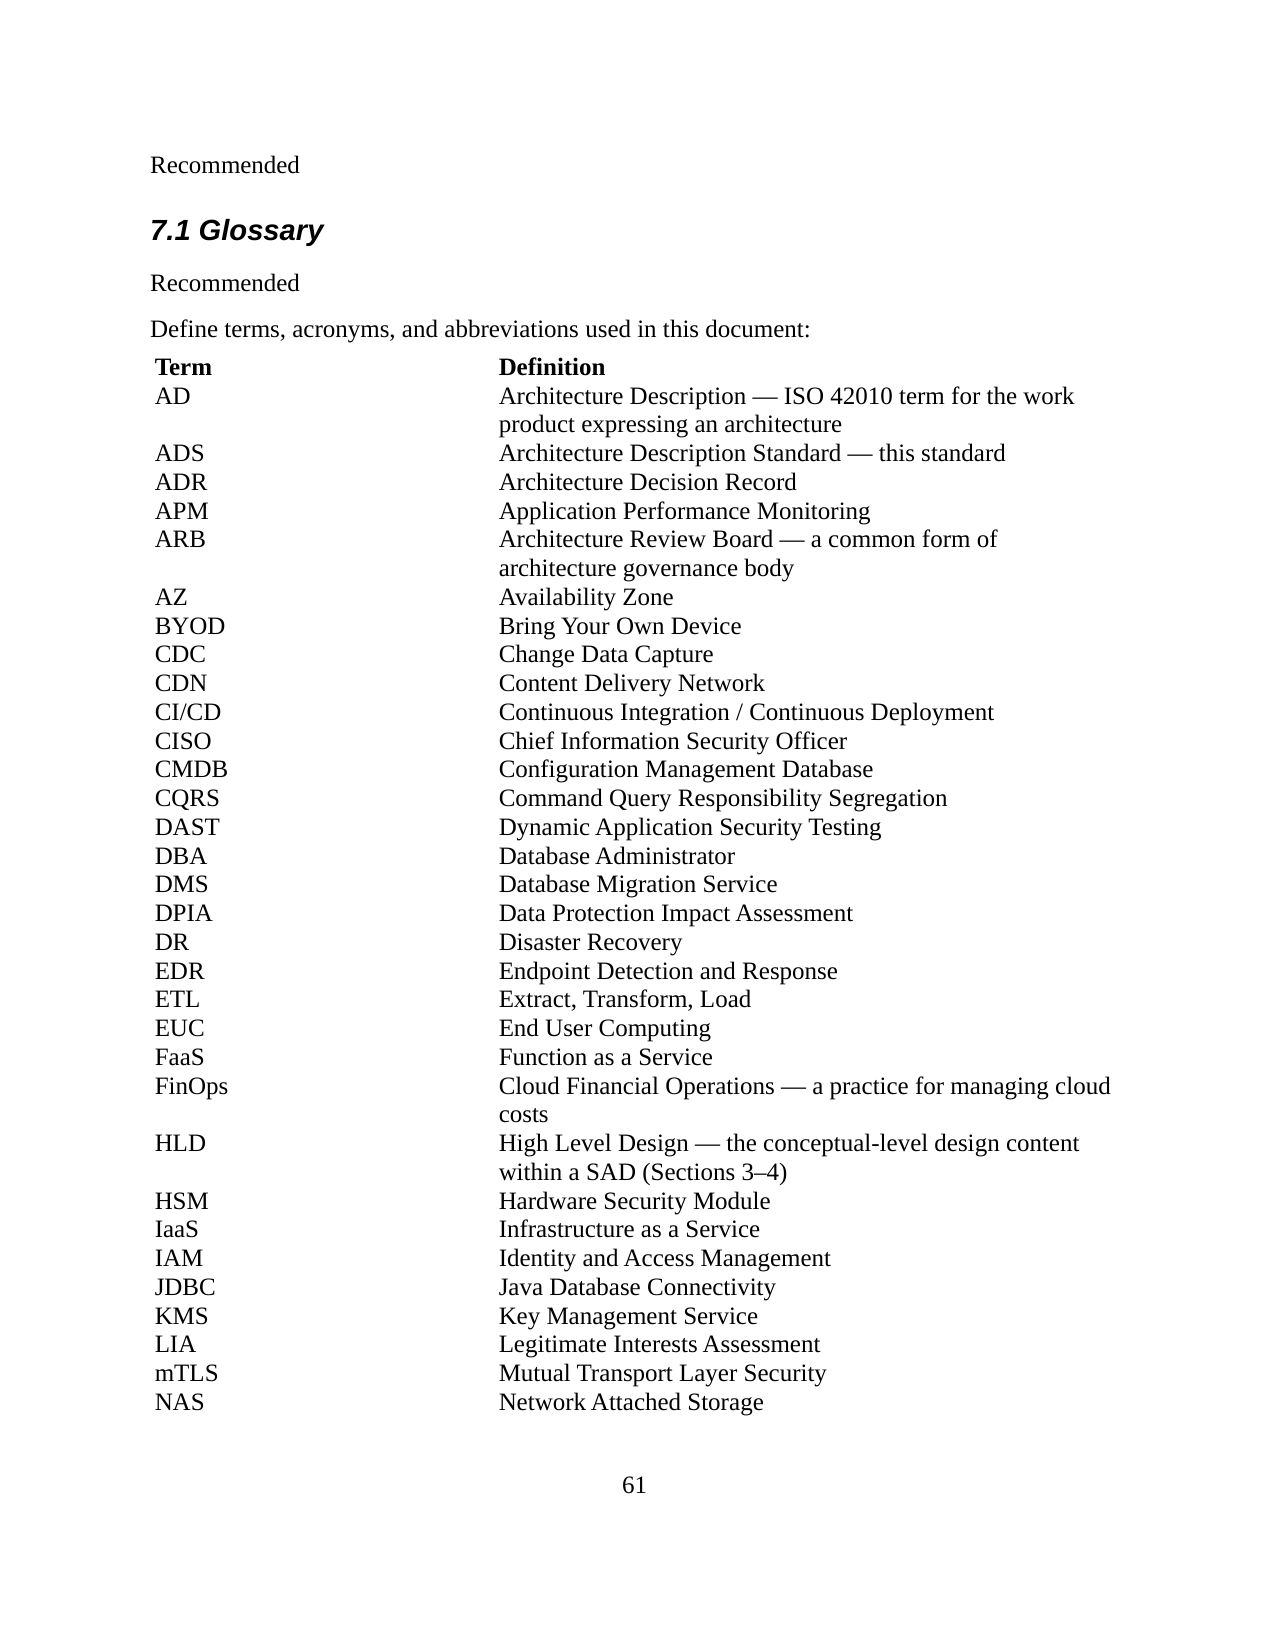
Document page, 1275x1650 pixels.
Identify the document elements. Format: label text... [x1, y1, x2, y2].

table_cell EDR [150, 956, 494, 984]
subtitle 7.1 Glossary [150, 213, 1125, 246]
table_cell Architecture Description — ISO 42010 term for the work product expressing an architecture [494, 381, 1125, 438]
table_cell DPIA [150, 898, 494, 927]
table_cell Application Performance Monitoring [494, 496, 1125, 524]
table_cell Endpoint Detection and Response [494, 956, 1125, 984]
table_cell Network Attached Storage [494, 1387, 1125, 1416]
table_cell Change Data Capture [494, 640, 1125, 668]
table_cell DR [150, 927, 494, 956]
table_cell ADS [150, 438, 494, 467]
table_cell EUC [150, 1013, 494, 1042]
table_cell Mutual Transport Layer Security [494, 1358, 1125, 1387]
table_cell mTLS [150, 1358, 494, 1387]
table_cell CDC [150, 640, 494, 668]
table_cell Cloud Financial Operations — a practice for managing cloud costs [494, 1071, 1125, 1128]
table_cell AD [150, 381, 494, 438]
table_cell LIA [150, 1330, 494, 1358]
table_cell HSM [150, 1186, 494, 1214]
table_cell End User Computing [494, 1013, 1125, 1042]
table_cell Extract, Transform, Load [494, 985, 1125, 1013]
table_cell Function as a Service [494, 1042, 1125, 1071]
table_cell CISO [150, 726, 494, 754]
table_cell CDN [150, 668, 494, 697]
table_cell HLD [150, 1128, 494, 1186]
table_cell ARB [150, 525, 494, 582]
table_cell Architecture Review Board — a common form of architecture governance body [494, 525, 1125, 582]
table_cell FaaS [150, 1042, 494, 1071]
table_cell Architecture Description Standard — this standard [494, 438, 1125, 467]
table_cell CI/CD [150, 697, 494, 726]
table_cell Infrastructure as a Service [494, 1215, 1125, 1243]
table_cell CMDB [150, 755, 494, 783]
table_header Term [150, 352, 494, 381]
text Recommended [150, 150, 1125, 179]
table_cell IaaS [150, 1215, 494, 1243]
table_cell KMS [150, 1301, 494, 1329]
table_cell DBA [150, 841, 494, 869]
table_cell AZ [150, 582, 494, 611]
table_cell Database Administrator [494, 841, 1125, 869]
table_cell Key Management Service [494, 1301, 1125, 1329]
table_cell Hardware Security Module [494, 1186, 1125, 1214]
table_cell BYOD [150, 611, 494, 639]
table_cell ETL [150, 985, 494, 1013]
text Define terms, acronyms, and abbreviations used in this document: [150, 314, 1125, 343]
table_cell Disaster Recovery [494, 927, 1125, 956]
table_cell DMS [150, 870, 494, 898]
table_cell Continuous Integration / Continuous Deployment [494, 697, 1125, 726]
table_cell NAS [150, 1387, 494, 1416]
table_cell Java Database Connectivity [494, 1272, 1125, 1301]
table_cell APM [150, 496, 494, 524]
table_cell Dynamic Application Security Testing [494, 812, 1125, 841]
table_cell Architecture Decision Record [494, 467, 1125, 496]
table_header Definition [494, 352, 1125, 381]
table_cell Legitimate Interests Assessment [494, 1330, 1125, 1358]
table_cell Bring Your Own Device [494, 611, 1125, 639]
text Recommended [150, 268, 1125, 296]
table_cell Command Query Responsibility Segregation [494, 783, 1125, 812]
table_cell JDBC [150, 1272, 494, 1301]
table_cell IAM [150, 1243, 494, 1272]
table_cell Configuration Management Database [494, 755, 1125, 783]
table_cell Data Protection Impact Assessment [494, 898, 1125, 927]
table_cell FinOps [150, 1071, 494, 1128]
table_cell Content Delivery Network [494, 668, 1125, 697]
table_cell Availability Zone [494, 582, 1125, 611]
table_cell ADR [150, 467, 494, 496]
table_cell Database Migration Service [494, 870, 1125, 898]
table_cell Chief Information Security Officer [494, 726, 1125, 754]
table_cell DAST [150, 812, 494, 841]
table_cell Identity and Access Management [494, 1243, 1125, 1272]
table_cell High Level Design — the conceptual-level design content within a SAD (Sections 3–4) [494, 1128, 1125, 1186]
table_cell CQRS [150, 783, 494, 812]
